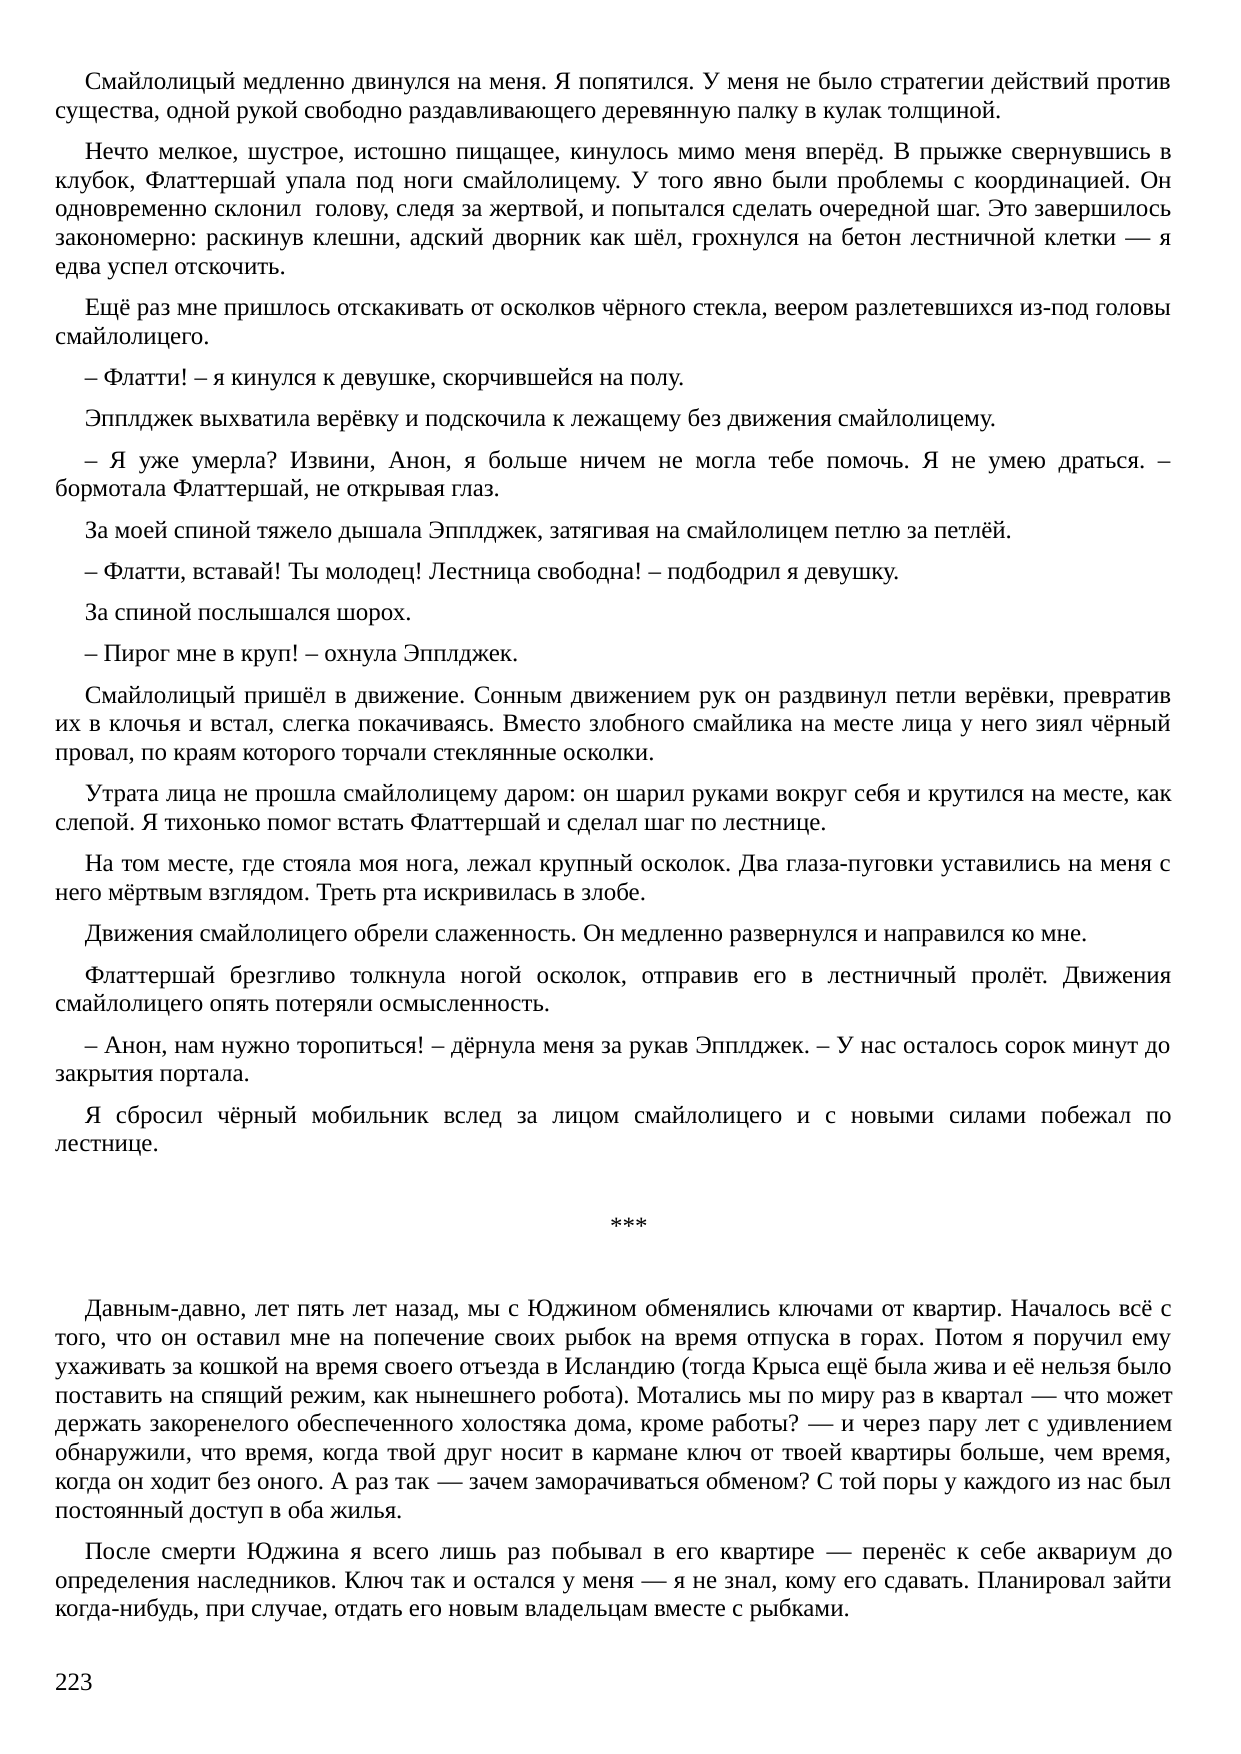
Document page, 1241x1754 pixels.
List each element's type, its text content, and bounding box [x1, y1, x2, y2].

text *** [55, 1211, 1173, 1240]
text Флаттершай брезгливо толкнула ногой осколок, отправив его в лестничный пролёт. Движения смайлолицего опять потеряли осмысленность. [55, 960, 1173, 1017]
text Движения смайлолицего обрели слаженность. Он медленно развернулся и направился ко мне. [55, 918, 1173, 947]
text – Анон, нам нужно торопиться! – дёрнула меня за рукав Эпплджек. – У нас осталось сорок минут до закрытия портала. [55, 1030, 1173, 1087]
text После смерти Юджина я всего лишь раз побывал в его квартире — перенёс к себе аквариум до определения наследников. Ключ так и остался у меня — я не знал, кому его сдавать. Планировал зайти когда-нибудь, при случае, отдать его новым владельцам вместе с рыбками. [55, 1536, 1173, 1622]
text Смайлолицый медленно двинулся на меня. Я попятился. У меня не было стратегии действий против существа, одной рукой свободно раздавливающего деревянную палку в кулак толщиной. [55, 66, 1173, 123]
text Смайлолицый пришёл в движение. Сонным движением рук он раздвинул петли верёвки, превратив их в клочья и встал, слегка покачиваясь. Вместо злобного смайлика на месте лица у него зиял чёрный провал, по краям которого торчали стеклянные осколки. [55, 680, 1173, 766]
text На том месте, где стояла моя нога, лежал крупный осколок. Два глаза-пуговки уставились на меня с него мёртвым взглядом. Треть рта искривилась в злобе. [55, 848, 1173, 906]
text Я сбросил чёрный мобильник вслед за лицом смайлолицего и с новыми силами побежал по лестнице. [55, 1100, 1173, 1157]
text – Я уже умерла? Извини, Анон, я больше ничем не могла тебе помочь. Я не умею драться. – бормотала Флаттершай, не открывая глаз. [55, 445, 1173, 502]
text Ещё раз мне пришлось отскакивать от осколков чёрного стекла, веером разлетевшихся из-под головы смайлолицего. [55, 292, 1173, 350]
text – Флатти, вставай! Ты молодец! Лестница свободна! – подбодрил я девушку. [55, 556, 1173, 585]
text – Пирог мне в круп! – охнула Эпплджек. [55, 638, 1173, 667]
text Давным-давно, лет пять лет назад, мы с Юджином обменялись ключами от квартир. Началось всё с того, что он оставил мне на попечение своих рыбок на время отпуска в горах. Потом я поручил ему ухаживать за кошкой на время своего отъезда в Исландию (тогда Крыса ещё была жива и её нельзя было поставить на спящий режим, как нынешнего робота). Мотались мы по миру раз в квартал — что может держать закоренелого обеспеченного холостяка дома, кроме работы? — и через пару лет с удивлением обнаружили, что время, когда твой друг носит в кармане ключ от твоей квартиры больше, чем время, когда он ходит без оного. А раз так — зачем заморачиваться обменом? С той поры у каждого из нас был постоянный доступ в оба жилья. [55, 1293, 1173, 1523]
text Утрата лица не прошла смайлолицему даром: он шарил руками вокруг себя и крутился на месте, как слепой. Я тихонько помог встать Флаттершай и сделал шаг по лестнице. [55, 778, 1173, 836]
text Нечто мелкое, шустрое, истошно пищащее, кинулось мимо меня вперёд. В прыжке свернувшись в клубок, Флаттершай упала под ноги смайлолицему. У того явно были проблемы с координацией. Он одновременно склонил голову, следя за жертвой, и попытался сделать очередной шаг. Это завершилось закономерно: раскинув клешни, адский дворник как шёл, грохнулся на бетон лестничной клетки — я едва успел отскочить. [55, 136, 1173, 280]
text – Флатти! – я кинулся к девушке, скорчившейся на полу. [55, 362, 1173, 391]
text За спиной послышался шорох. [55, 597, 1173, 626]
text За моей спиной тяжело дышала Эпплджек, затягивая на смайлолицем петлю за петлёй. [55, 515, 1173, 543]
text Эпплджек выхватила верёвку и подскочила к лежащему без движения смайлолицему. [55, 403, 1173, 432]
